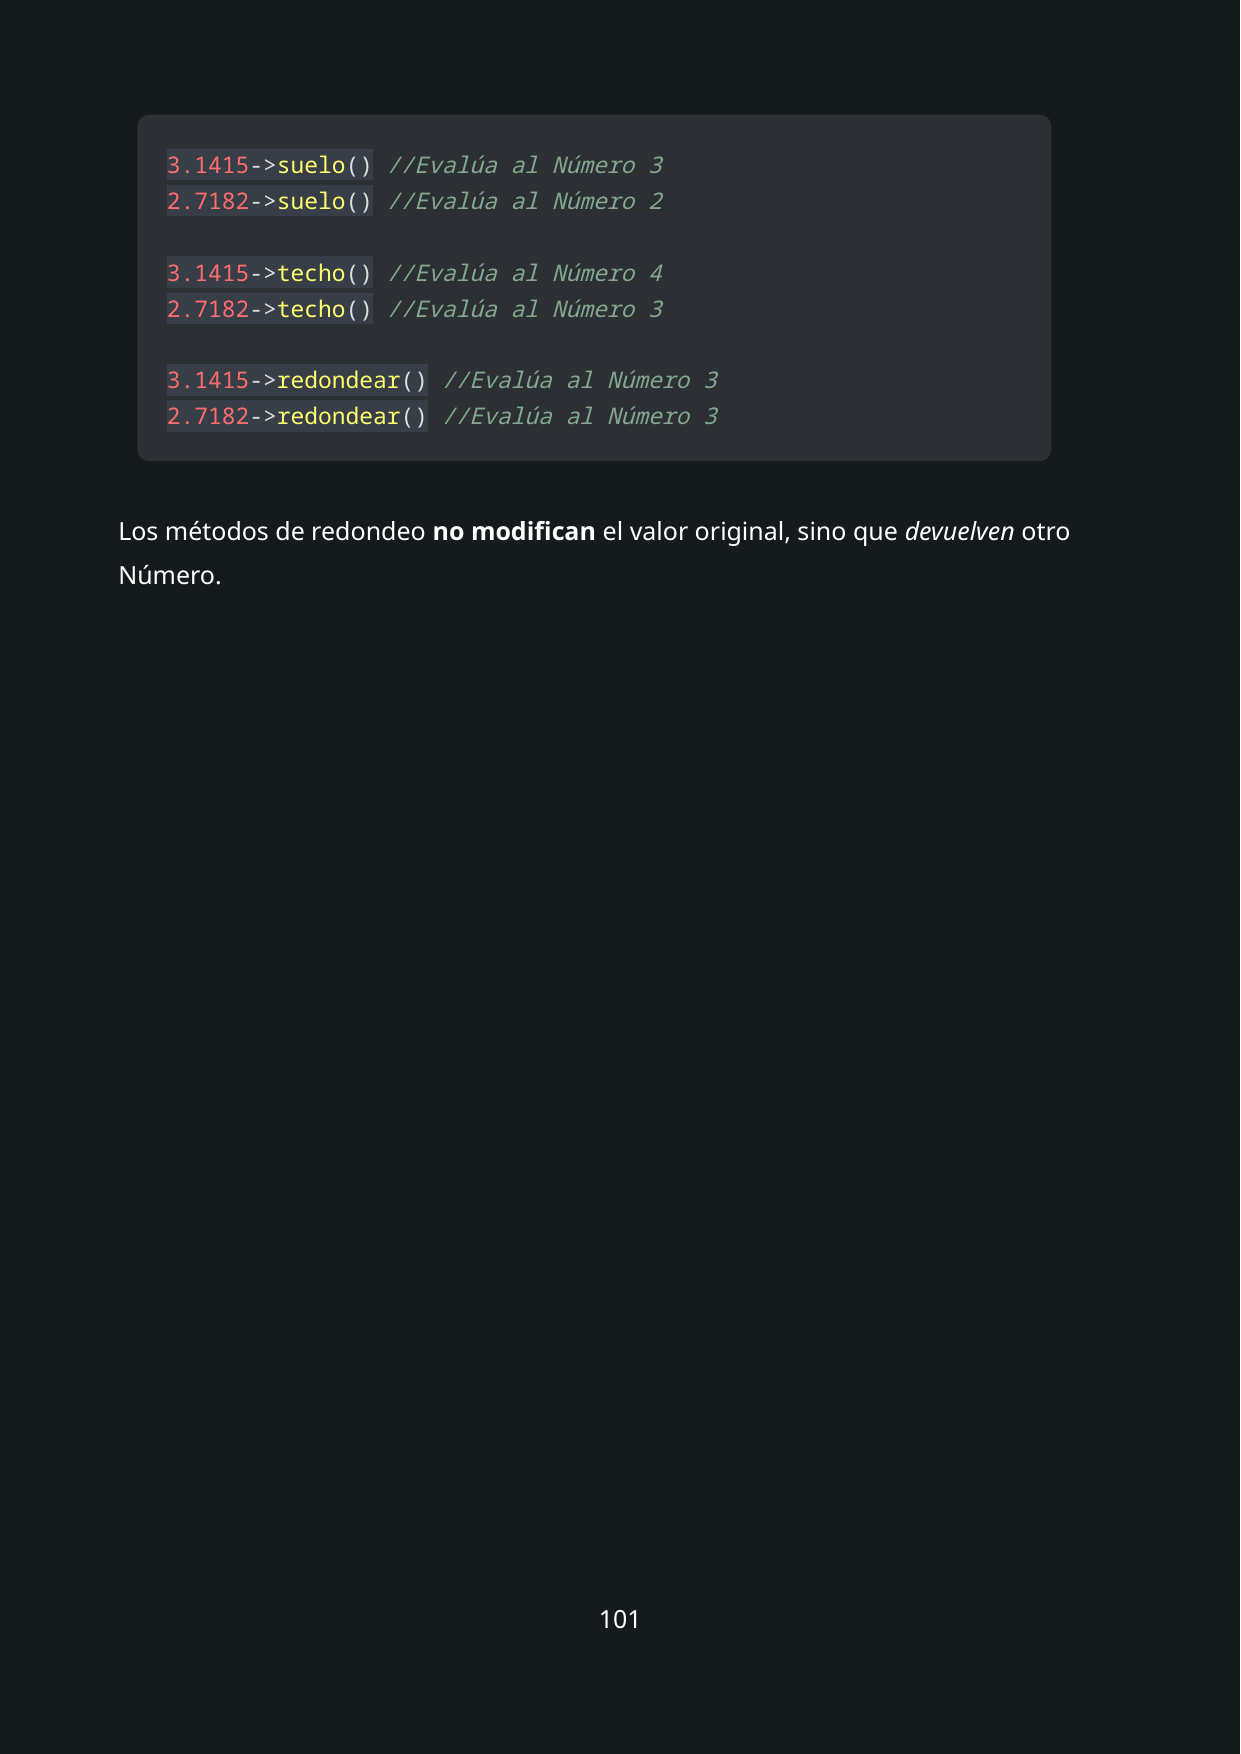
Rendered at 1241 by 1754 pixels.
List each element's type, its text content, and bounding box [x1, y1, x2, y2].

text Los métodos de redondeo no modifican el valor original, sino que devuelven otro Número. [118, 513, 1122, 591]
